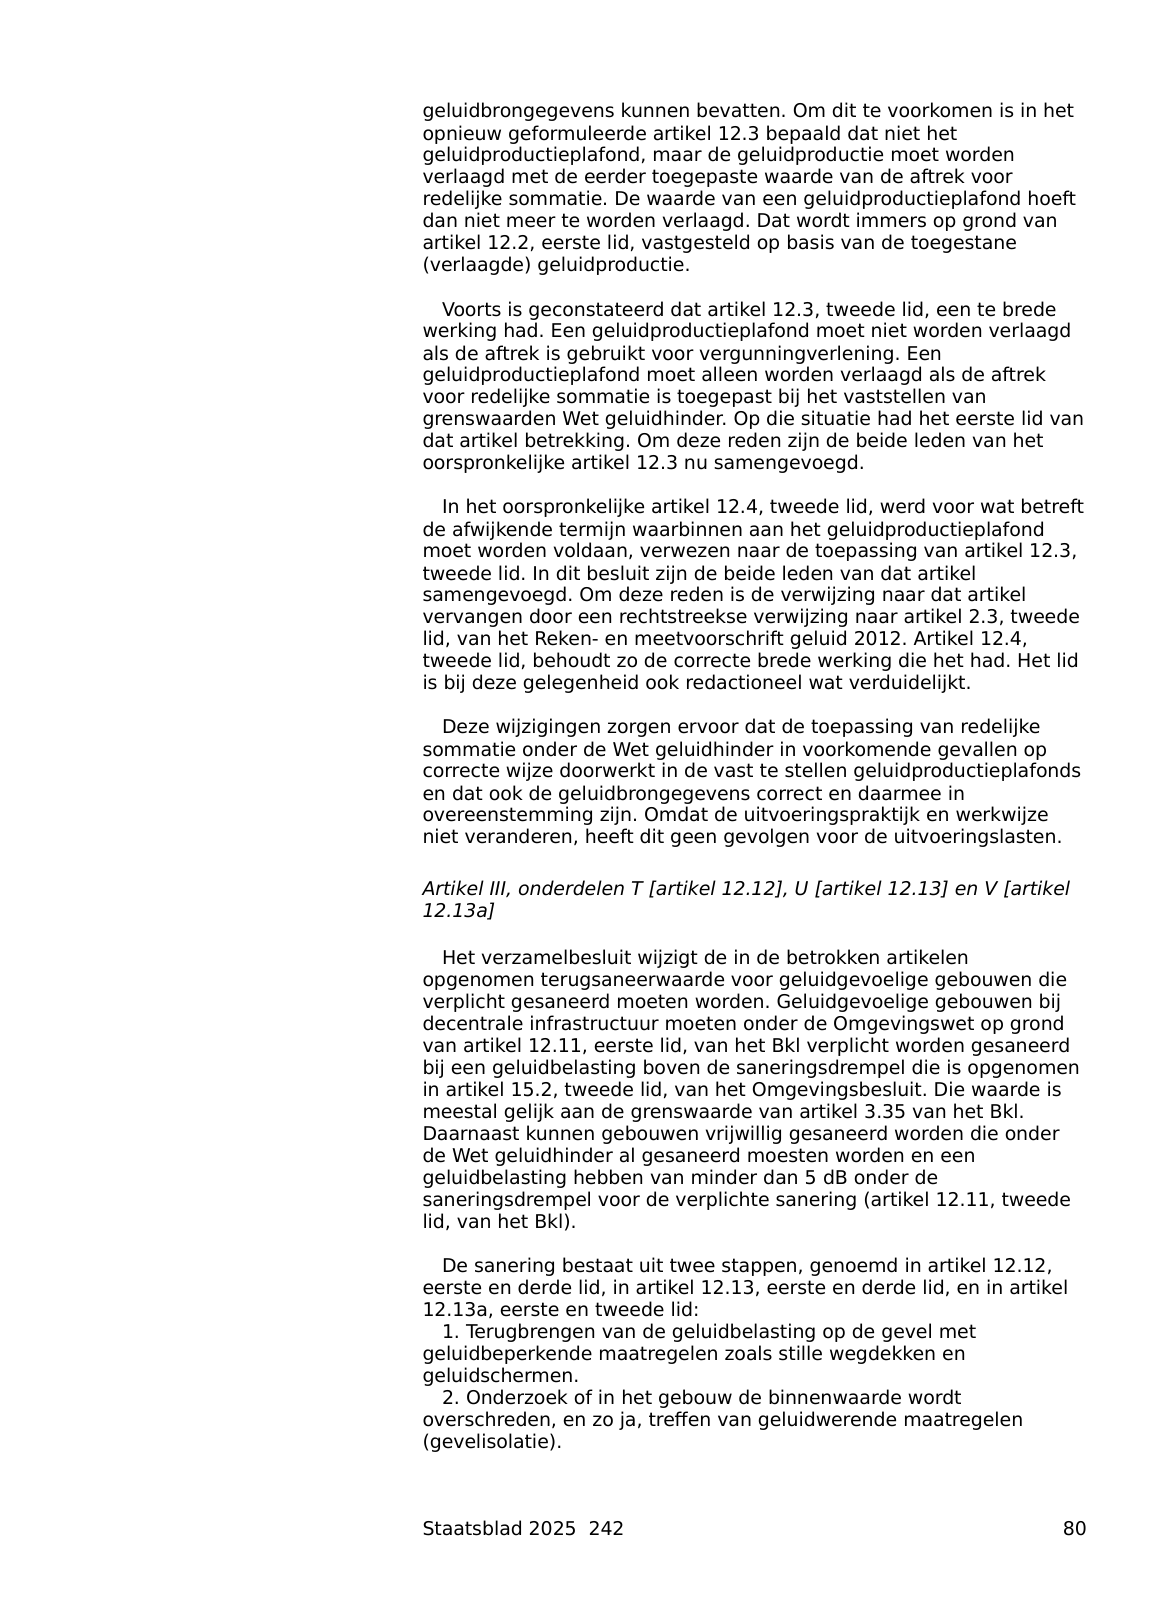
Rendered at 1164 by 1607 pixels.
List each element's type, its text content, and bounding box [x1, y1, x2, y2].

subtitle Artikel III, onderdelen T [artikel 12.12], U [artikel 12.13] en V [artikel 12.13a] [422, 878, 1087, 922]
text 1. Terugbrengen van de geluidbelasting op de gevel met geluidbeperkende maatregelen zoals stille wegdekken en geluidschermen. [422, 1321, 1087, 1387]
text Het verzamelbesluit wijzigt de in de betrokken artikelen opgenomen terugsaneerwaarde voor geluidgevoelige gebouwen die verplicht gesaneerd moeten worden. Geluidgevoelige gebouwen bij decentrale infrastructuur moeten onder de Omgevingswet op grond van artikel 12.11, eerste lid, van het Bkl verplicht worden gesaneerd bij een geluidbelasting boven de saneringsdrempel die is opgenomen in artikel 15.2, tweede lid, van het Omgevingsbesluit. Die waarde is meestal gelijk aan de grenswaarde van artikel 3.35 van het Bkl. Daarnaast kunnen gebouwen vrijwillig gesaneerd worden die onder de Wet geluidhinder al gesaneerd moesten worden en een geluidbelasting hebben van minder dan 5 dB onder de saneringsdrempel voor de verplichte sanering (artikel 12.11, tweede lid, van het Bkl). [422, 947, 1087, 1233]
text Voorts is geconstateerd dat artikel 12.3, tweede lid, een te brede werking had. Een geluidproductieplafond moet niet worden verlaagd als de aftrek is gebruikt voor vergunningverlening. Een geluidproductieplafond moet alleen worden verlaagd als de aftrek voor redelijke sommatie is toegepast bij het vaststellen van grenswaarden Wet geluidhinder. Op die situatie had het eerste lid van dat artikel betrekking. Om deze reden zijn de beide leden van het oorspronkelijke artikel 12.3 nu samengevoegd. [422, 298, 1087, 474]
text 2. Onderzoek of in het gebouw de binnenwaarde wordt overschreden, en zo ja, treffen van geluidwerende maatregelen (gevelisolatie). [422, 1387, 1087, 1453]
text Deze wijzigingen zorgen ervoor dat de toepassing van redelijke sommatie onder de Wet geluidhinder in voorkomende gevallen op correcte wijze doorwerkt in de vast te stellen geluidproductieplafonds en dat ook de geluidbrongegevens correct en daarmee in overeenstemming zijn. Omdat de uitvoeringspraktijk en werkwijze niet veranderen, heeft dit geen gevolgen voor de uitvoeringslasten. [422, 716, 1087, 848]
text De sanering bestaat uit twee stappen, genoemd in artikel 12.12, eerste en derde lid, in artikel 12.13, eerste en derde lid, en in artikel 12.13a, eerste en tweede lid: [422, 1255, 1087, 1321]
text In het oorspronkelijke artikel 12.4, tweede lid, werd voor wat betreft de afwijkende termijn waarbinnen aan het geluidproductieplafond moet worden voldaan, verwezen naar de toepassing van artikel 12.3, tweede lid. In dit besluit zijn de beide leden van dat artikel samengevoegd. Om deze reden is de verwijzing naar dat artikel vervangen door een rechtstreekse verwijzing naar artikel 2.3, tweede lid, van het Reken- en meetvoorschrift geluid 2012. Artikel 12.4, tweede lid, behoudt zo de correcte brede werking die het had. Het lid is bij deze gelegenheid ook redactioneel wat verduidelijkt. [422, 496, 1087, 694]
text geluidbrongegevens kunnen bevatten. Om dit te voorkomen is in het opnieuw geformuleerde artikel 12.3 bepaald dat niet het geluidproductieplafond, maar de geluidproductie moet worden verlaagd met de eerder toegepaste waarde van de aftrek voor redelijke sommatie. De waarde van een geluidproductieplafond hoeft dan niet meer te worden verlaagd. Dat wordt immers op grond van artikel 12.2, eerste lid, vastgesteld op basis van de toegestane (verlaagde) geluidproductie. [422, 100, 1087, 276]
